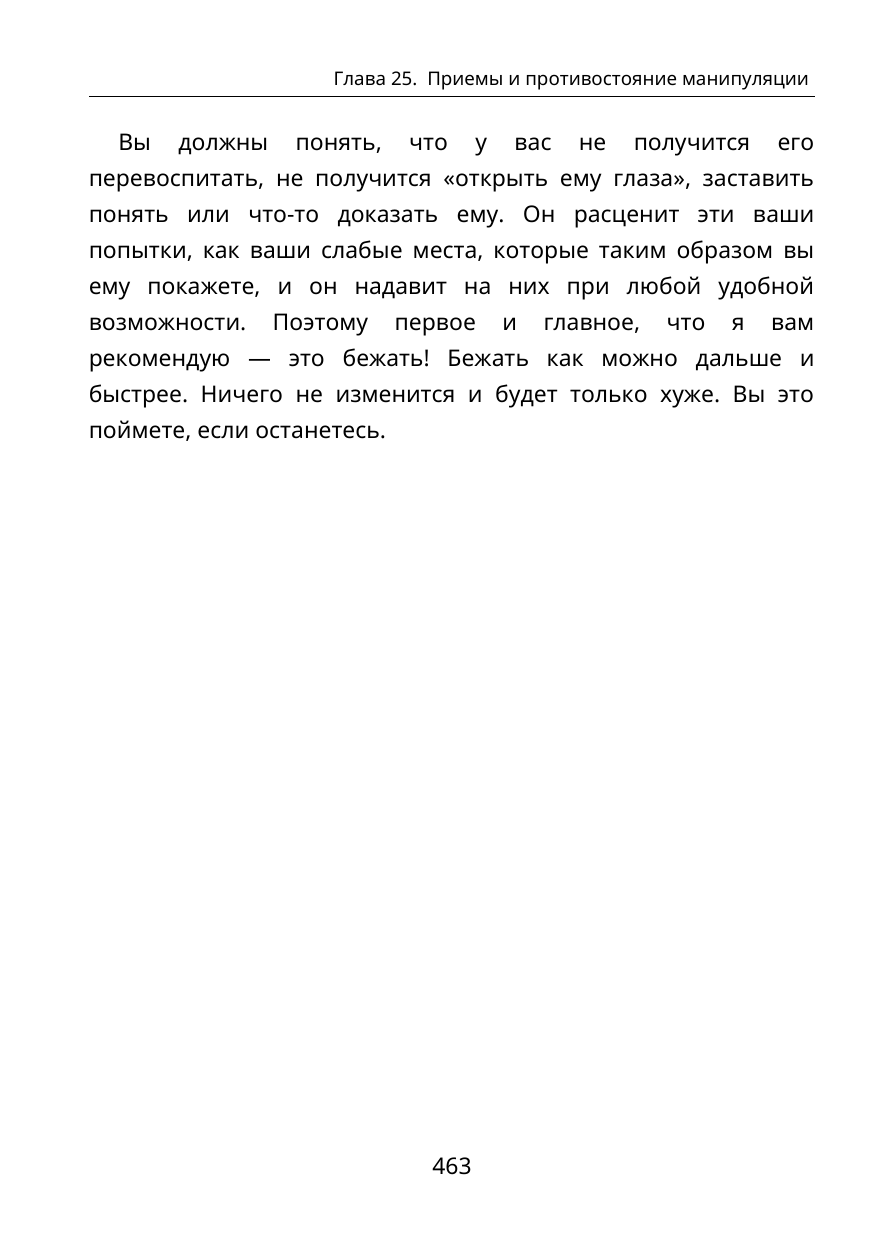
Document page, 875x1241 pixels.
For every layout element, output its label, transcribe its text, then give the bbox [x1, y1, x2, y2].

text Вы должны понять, что у вас не получится его перевоспитать, не получится «открыть ему глаза», заставить понять или что-то доказать ему. Он расценит эти ваши попытки, как ваши слабые места, которые таким образом вы ему покажете, и он надавит на них при любой удобной возможности. Поэтому первое и главное, что я вам рекомендую — это бежать! Бежать как можно дальше и быстрее. Ничего не изменится и будет только хуже. Вы это поймете, если останетесь. [88, 126, 815, 445]
